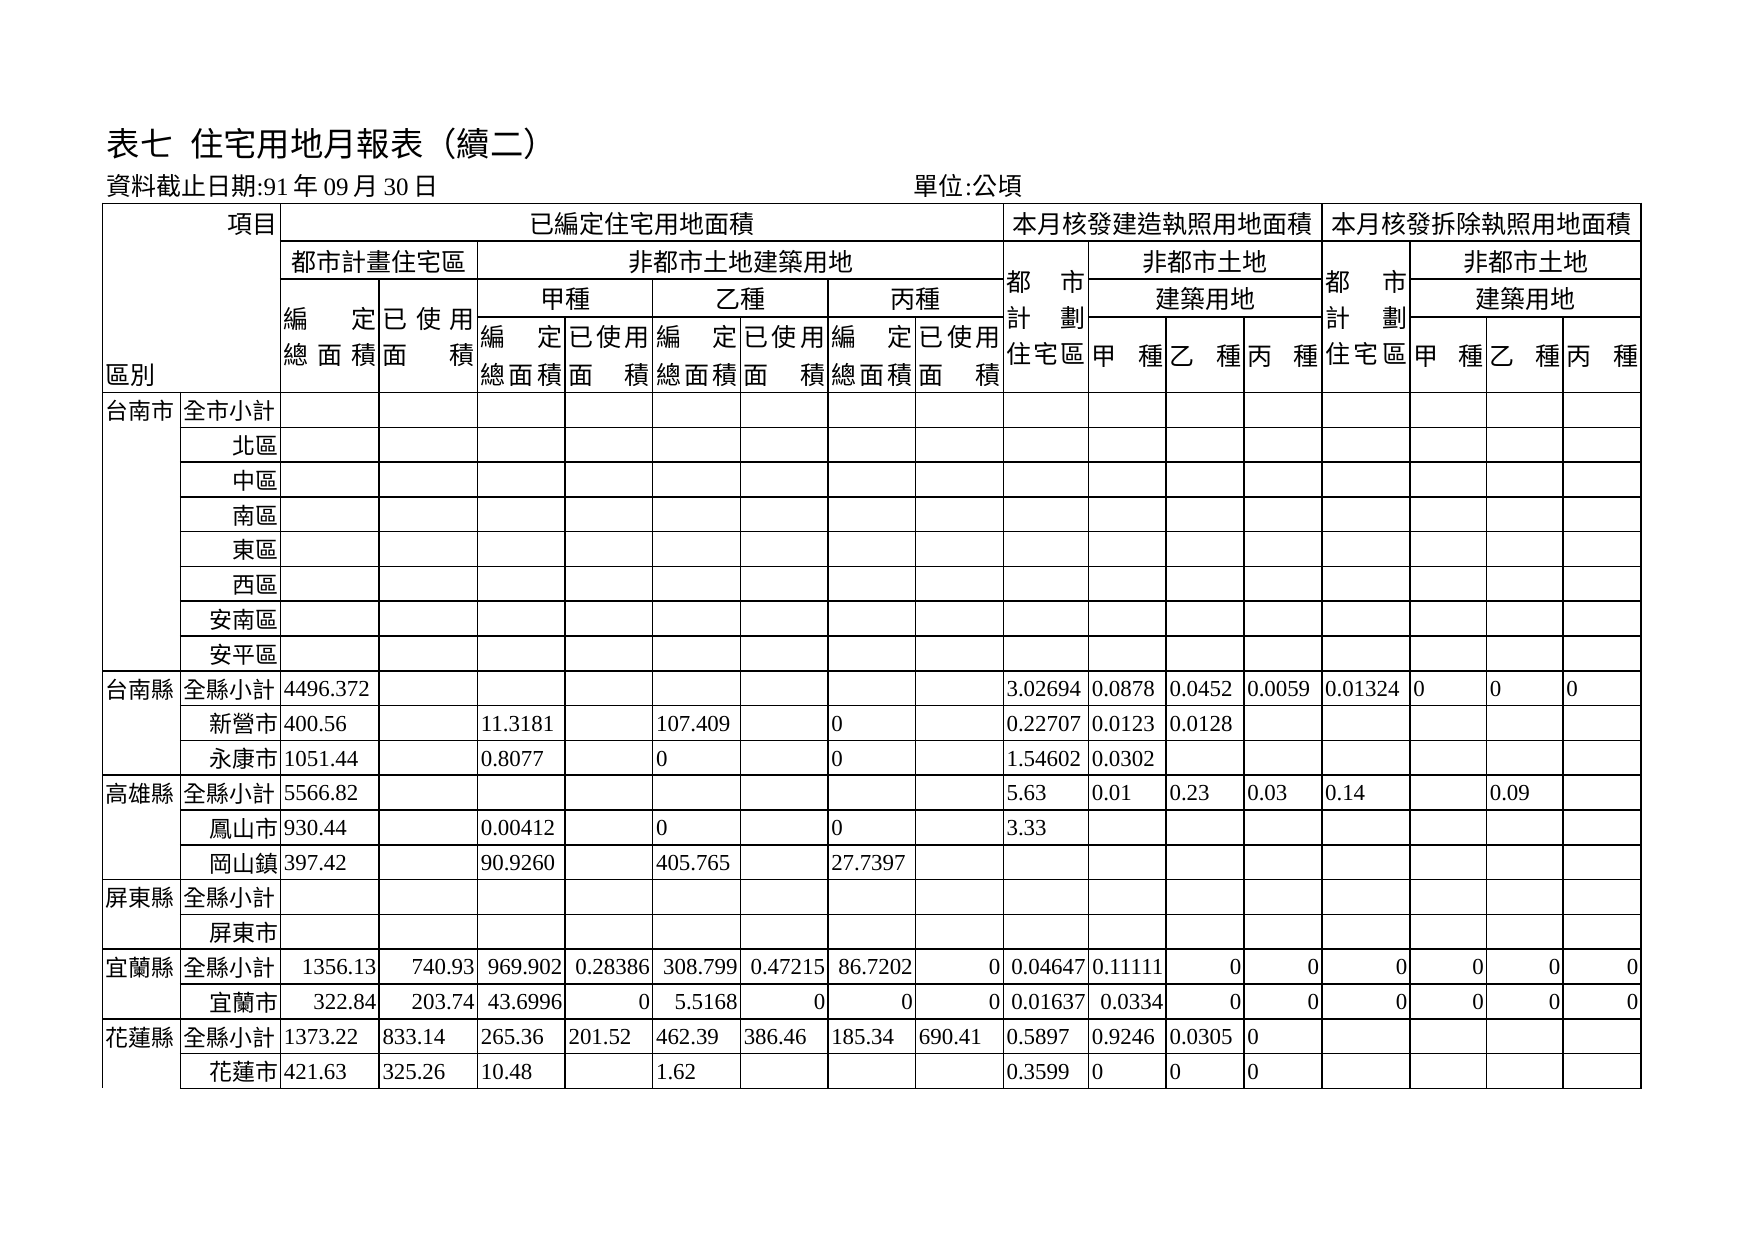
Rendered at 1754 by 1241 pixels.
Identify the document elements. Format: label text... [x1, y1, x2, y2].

table_cell 全縣小計 [181, 880, 280, 913]
table_cell [916, 567, 1003, 600]
table_cell 總面積 [653, 354, 740, 392]
table_cell [1487, 880, 1562, 913]
table_cell 1356.13 [281, 950, 378, 983]
table_cell [380, 393, 477, 426]
table_cell [1323, 1020, 1409, 1053]
table_cell 325.26 [380, 1054, 477, 1087]
table_cell 5.63 [1004, 776, 1088, 809]
table_cell 編定 [478, 318, 564, 354]
table_cell 永康市 [181, 741, 280, 774]
table_cell [196, 354, 280, 392]
table_cell 969.902 [478, 950, 564, 983]
table_cell [1323, 532, 1409, 566]
table_cell 0 [916, 950, 1003, 983]
table_cell [566, 463, 652, 496]
table_cell 已使用 面積 [380, 280, 477, 392]
table_cell 丙種 [829, 280, 1003, 316]
table_cell 1051.44 [281, 741, 378, 774]
text 資料截止日期:91年09月30日 單位:公頃 [106, 166, 1648, 203]
table_cell 西區 [181, 567, 280, 600]
table_cell 27.7397 [829, 846, 915, 879]
table_cell 編定 [653, 318, 740, 354]
table_cell [1564, 532, 1640, 566]
table_cell 185.34 [829, 1020, 915, 1053]
table_cell 0.22707 [1004, 706, 1088, 739]
table_cell 0.01324 [1323, 672, 1409, 705]
table_cell 台南縣 [103, 672, 180, 774]
table_cell [1411, 393, 1486, 426]
table_cell 非都市土地 [1089, 242, 1321, 278]
table_cell [281, 428, 378, 461]
table_cell [741, 776, 827, 809]
table_cell 0 [1564, 672, 1640, 705]
table_cell 0.0878 [1089, 672, 1165, 705]
table_cell 0.23 [1167, 776, 1243, 809]
table_cell [1245, 706, 1321, 739]
table_cell [653, 880, 740, 913]
table_cell 非都市土地建築用地 [478, 242, 1003, 278]
table_cell [566, 1054, 652, 1087]
table_cell 甲種 [1411, 318, 1486, 392]
table_cell [1411, 846, 1486, 879]
table_cell [566, 428, 652, 461]
table_cell [1167, 393, 1243, 426]
table_cell [741, 463, 827, 496]
table_cell [829, 1054, 915, 1087]
table_cell 丙種 [1245, 318, 1321, 392]
table_cell 編定 總面積 [281, 280, 378, 392]
table_cell 屏東市 [181, 915, 280, 948]
table_cell 0 [653, 811, 740, 844]
table_cell 203.74 [380, 985, 477, 1018]
table_cell [1564, 880, 1640, 913]
table_cell 11.3181 [478, 706, 564, 739]
table_cell [829, 637, 915, 670]
table_cell [380, 498, 477, 531]
table_cell 面積 [741, 354, 827, 392]
table_cell [741, 846, 827, 879]
table_cell 930.44 [281, 811, 378, 844]
table_cell 0.3599 [1004, 1054, 1088, 1087]
table_cell [196, 240, 280, 278]
table_cell [1487, 532, 1562, 566]
table_cell [1487, 602, 1562, 635]
table_cell [916, 498, 1003, 531]
table_cell 鳳山市 [181, 811, 280, 844]
table_cell 0 [1487, 672, 1562, 705]
table_cell [478, 498, 564, 531]
table_cell [380, 741, 477, 774]
table_cell [1411, 776, 1486, 809]
table_cell [103, 240, 196, 278]
table_cell 386.46 [741, 1020, 827, 1053]
table_cell [1245, 811, 1321, 844]
table_cell [916, 602, 1003, 635]
table_cell 0.9246 [1089, 1020, 1165, 1053]
table_cell 新營市 [181, 706, 280, 739]
table_cell 0 [566, 985, 652, 1018]
table_cell [281, 602, 378, 635]
table_cell [380, 532, 477, 566]
table_cell 0 [1245, 1054, 1321, 1087]
table_cell [1564, 637, 1640, 670]
table_cell [829, 393, 915, 426]
table_cell 0.0334 [1089, 985, 1165, 1018]
table_cell 0 [829, 811, 915, 844]
table_cell [1411, 532, 1486, 566]
table_cell 0 [1245, 950, 1321, 983]
table_cell 都市計畫住宅區 [281, 242, 477, 278]
table_cell 0.04647 [1004, 950, 1088, 983]
table_cell [1004, 463, 1088, 496]
table_cell [741, 741, 827, 774]
table_cell [1564, 776, 1640, 809]
table_cell 0.03 [1245, 776, 1321, 809]
table_cell [741, 498, 827, 531]
table_cell 0.8077 [478, 741, 564, 774]
table_cell [1411, 637, 1486, 670]
table_cell [281, 880, 378, 913]
table_cell [916, 846, 1003, 879]
table_cell [1323, 428, 1409, 461]
table_cell [653, 393, 740, 426]
table_cell [380, 811, 477, 844]
table_cell 0.11111 [1089, 950, 1165, 983]
table_cell [1564, 706, 1640, 739]
table_cell [1245, 498, 1321, 531]
table_cell [1167, 811, 1243, 844]
table_cell 建築用地 [1089, 280, 1321, 316]
table_cell [1411, 498, 1486, 531]
table_cell [1004, 880, 1088, 913]
table_cell 0 [1245, 985, 1321, 1018]
table_cell 0 [1323, 950, 1409, 983]
table_header 已編定住宅用地面積 [281, 204, 1003, 240]
table_cell 面積 [566, 354, 652, 392]
table_cell [741, 880, 827, 913]
table_cell [829, 428, 915, 461]
table_cell [281, 567, 378, 600]
table_cell 0.00412 [478, 811, 564, 844]
table_cell [1564, 915, 1640, 948]
table_cell [566, 567, 652, 600]
table_cell 0 [1487, 985, 1562, 1018]
table_cell [478, 776, 564, 809]
table_cell [916, 672, 1003, 705]
table_cell [653, 915, 740, 948]
table_header 項目 [196, 204, 280, 240]
table_cell [1167, 463, 1243, 496]
table_cell [1564, 567, 1640, 600]
table_cell [653, 428, 740, 461]
text 表七 住宅用地月報表（續二） [106, 118, 1648, 166]
table_cell [829, 915, 915, 948]
table_cell [566, 706, 652, 739]
table_cell [1411, 1020, 1486, 1053]
table_cell [1323, 567, 1409, 600]
table_cell [829, 463, 915, 496]
table_cell 0 [829, 706, 915, 739]
table_cell 0 [1323, 985, 1409, 1018]
table_cell 0.01637 [1004, 985, 1088, 1018]
table_cell [1167, 741, 1243, 774]
table_cell [1089, 915, 1165, 948]
table_cell [1245, 915, 1321, 948]
table_cell 397.42 [281, 846, 378, 879]
table_cell [1323, 741, 1409, 774]
table_cell [1323, 637, 1409, 670]
table_cell [566, 672, 652, 705]
table_cell [1411, 915, 1486, 948]
table_cell [566, 637, 652, 670]
table_cell 90.9260 [478, 846, 564, 879]
table_cell [916, 741, 1003, 774]
table_cell [916, 1054, 1003, 1087]
table_cell 北區 [181, 428, 280, 461]
table_cell [1564, 1054, 1640, 1087]
table_cell [1004, 846, 1088, 879]
table_cell [1323, 602, 1409, 635]
table_cell 高雄縣 [103, 776, 180, 879]
table_cell 0 [1167, 1054, 1243, 1087]
table_cell 區別 [103, 354, 196, 392]
table_cell 全縣小計 [181, 1020, 280, 1053]
table_cell [1564, 393, 1640, 426]
table_cell [653, 567, 740, 600]
table_cell 0 [1089, 1054, 1165, 1087]
table_header 本月核發建造執照用地面積 [1004, 204, 1321, 240]
table_cell 4496.372 [281, 672, 378, 705]
table_cell [829, 880, 915, 913]
table_cell 833.14 [380, 1020, 477, 1053]
table_cell [1167, 428, 1243, 461]
table_cell [566, 741, 652, 774]
table_cell [1411, 1054, 1486, 1087]
table_cell [478, 393, 564, 426]
table_cell [1564, 741, 1640, 774]
table_cell [1323, 811, 1409, 844]
table_cell 乙種 [1167, 318, 1243, 392]
table_cell [1487, 428, 1562, 461]
table_cell 1.54602 [1004, 741, 1088, 774]
table_cell [1411, 567, 1486, 600]
table_cell [1089, 567, 1165, 600]
table_cell [1411, 463, 1486, 496]
table_cell [1004, 532, 1088, 566]
table_cell [380, 915, 477, 948]
table_cell 421.63 [281, 1054, 378, 1087]
table_cell [1167, 602, 1243, 635]
table_cell 安平區 [181, 637, 280, 670]
table_cell [380, 672, 477, 705]
table_cell 總面積 [829, 354, 915, 392]
table_cell [741, 428, 827, 461]
table_cell [566, 915, 652, 948]
table_cell [916, 915, 1003, 948]
table_cell [829, 672, 915, 705]
table_cell [653, 532, 740, 566]
table_cell [653, 498, 740, 531]
table_cell [1245, 741, 1321, 774]
table_cell [1089, 498, 1165, 531]
table_cell [1487, 741, 1562, 774]
table_cell 107.409 [653, 706, 740, 739]
table_cell [653, 672, 740, 705]
table_cell [380, 776, 477, 809]
table_cell [1245, 463, 1321, 496]
table_cell [478, 602, 564, 635]
table_cell [1323, 915, 1409, 948]
table_cell 740.93 [380, 950, 477, 983]
table_cell [1089, 846, 1165, 879]
table_cell 0 [829, 741, 915, 774]
table_cell [1487, 811, 1562, 844]
table_cell 花蓮市 [181, 1054, 280, 1087]
table_cell 東區 [181, 532, 280, 566]
table_cell [566, 602, 652, 635]
table_cell 0 [653, 741, 740, 774]
table_cell [380, 880, 477, 913]
table_cell [1487, 498, 1562, 531]
table_cell [566, 776, 652, 809]
table_cell 甲種 [478, 280, 652, 316]
table_cell 0 [1167, 985, 1243, 1018]
table_cell [566, 880, 652, 913]
table_cell [281, 915, 378, 948]
table_cell [1089, 532, 1165, 566]
table_cell [653, 637, 740, 670]
table_cell [1089, 602, 1165, 635]
table_cell 建築用地 [1411, 280, 1640, 316]
table_cell 308.799 [653, 950, 740, 983]
table_cell [566, 498, 652, 531]
table_cell [916, 776, 1003, 809]
table_cell 總面積 [478, 354, 564, 392]
table_cell [103, 316, 196, 354]
table_cell [829, 567, 915, 600]
table_cell 都市 計劃 住宅區 [1323, 242, 1409, 392]
table_cell [916, 532, 1003, 566]
table_cell [380, 846, 477, 879]
table_cell [653, 776, 740, 809]
table_cell [1089, 880, 1165, 913]
table_cell 0 [1411, 950, 1486, 983]
table_cell [196, 278, 280, 316]
table_cell [1564, 463, 1640, 496]
table_cell [1411, 880, 1486, 913]
table_cell [1323, 393, 1409, 426]
table_cell [103, 278, 196, 316]
table_cell [1487, 463, 1562, 496]
table_cell 已使用 [741, 318, 827, 354]
table_cell [281, 637, 378, 670]
table_cell 南區 [181, 498, 280, 531]
table_cell 0.28386 [566, 950, 652, 983]
table_cell 甲種 [1089, 318, 1165, 392]
table_cell [1487, 1020, 1562, 1053]
table_cell [741, 915, 827, 948]
table_cell 乙種 [1487, 318, 1562, 392]
table_cell [741, 811, 827, 844]
table_cell 0.47215 [741, 950, 827, 983]
table_cell [1245, 532, 1321, 566]
table_cell [741, 637, 827, 670]
table_cell 非都市土地 [1411, 242, 1640, 278]
table_cell 405.765 [653, 846, 740, 879]
table_cell 0.01 [1089, 776, 1165, 809]
table_cell [741, 532, 827, 566]
table_cell [829, 532, 915, 566]
table_cell [1167, 846, 1243, 879]
table_cell [1564, 1020, 1640, 1053]
table_cell [281, 498, 378, 531]
table_cell 已使用 [566, 318, 652, 354]
table_cell 3.02694 [1004, 672, 1088, 705]
table_cell 0 [916, 985, 1003, 1018]
table_cell [1411, 741, 1486, 774]
table_cell 0.0128 [1167, 706, 1243, 739]
table_cell [1245, 428, 1321, 461]
table_cell [1004, 498, 1088, 531]
table_header [103, 204, 196, 240]
table_cell [1411, 811, 1486, 844]
table_cell [1411, 602, 1486, 635]
table_cell [1323, 706, 1409, 739]
table_cell [1487, 1054, 1562, 1087]
table_cell 花蓮縣 [103, 1020, 180, 1087]
table_cell [380, 567, 477, 600]
table_cell [1323, 1054, 1409, 1087]
table_cell [1004, 637, 1088, 670]
table_cell 0.0123 [1089, 706, 1165, 739]
table_cell [1564, 498, 1640, 531]
table_cell 編定 [829, 318, 915, 354]
table_cell 0 [1564, 985, 1640, 1018]
table_cell [478, 880, 564, 913]
table_cell 0 [829, 985, 915, 1018]
table_cell 86.7202 [829, 950, 915, 983]
table_cell [1004, 428, 1088, 461]
table_cell [916, 393, 1003, 426]
table_cell [1004, 915, 1088, 948]
table_header 本月核發拆除執照用地面積 [1323, 204, 1640, 240]
table_cell [1167, 532, 1243, 566]
table_cell [1167, 567, 1243, 600]
table_cell [478, 915, 564, 948]
table_cell [380, 428, 477, 461]
table_cell [1411, 706, 1486, 739]
table_cell [1487, 915, 1562, 948]
table_cell 全縣小計 [181, 950, 280, 983]
table_cell [1089, 428, 1165, 461]
table_cell 400.56 [281, 706, 378, 739]
table_cell [1564, 846, 1640, 879]
table_cell 0.14 [1323, 776, 1409, 809]
table_cell [1089, 637, 1165, 670]
table_cell [380, 602, 477, 635]
table_cell [478, 463, 564, 496]
table_cell 中區 [181, 463, 280, 496]
table_cell [1323, 880, 1409, 913]
table_cell [1089, 811, 1165, 844]
table_cell [380, 637, 477, 670]
table_cell 宜蘭縣 [103, 950, 180, 1018]
table_cell [1167, 637, 1243, 670]
table_cell 0 [741, 985, 827, 1018]
table_cell 面積 [916, 354, 1003, 392]
table_cell [1411, 428, 1486, 461]
table_cell 10.48 [478, 1054, 564, 1087]
table_cell [1004, 567, 1088, 600]
table_cell 0.0305 [1167, 1020, 1243, 1053]
table_cell 5.5168 [653, 985, 740, 1018]
table_cell [1089, 463, 1165, 496]
table_cell [196, 316, 280, 354]
table_cell 0 [1245, 1020, 1321, 1053]
table_cell [1487, 706, 1562, 739]
table_cell [1323, 463, 1409, 496]
table_cell 0.09 [1487, 776, 1562, 809]
table_cell [1089, 393, 1165, 426]
table_cell [1245, 567, 1321, 600]
table_cell 322.84 [281, 985, 378, 1018]
table_cell [741, 1054, 827, 1087]
table_cell 0.0059 [1245, 672, 1321, 705]
table_cell 0 [1167, 950, 1243, 983]
table_cell [478, 672, 564, 705]
table_cell [566, 393, 652, 426]
table_cell [653, 463, 740, 496]
table_cell 屏東縣 [103, 880, 180, 948]
table_cell 都市 計劃 住宅區 [1004, 242, 1088, 392]
table_cell [1487, 846, 1562, 879]
table_cell [478, 532, 564, 566]
table_cell [1167, 915, 1243, 948]
table_cell [1245, 637, 1321, 670]
table_cell 462.39 [653, 1020, 740, 1053]
table_cell [829, 602, 915, 635]
table_cell 1373.22 [281, 1020, 378, 1053]
table_cell 已使用 [916, 318, 1003, 354]
table_cell [1487, 637, 1562, 670]
table_cell 1.62 [653, 1054, 740, 1087]
table_cell [1245, 880, 1321, 913]
table_cell [281, 463, 378, 496]
table_cell [916, 811, 1003, 844]
table_cell 0.0302 [1089, 741, 1165, 774]
table_cell 0 [1487, 950, 1562, 983]
table_cell [1323, 498, 1409, 531]
table_cell [916, 880, 1003, 913]
table_cell [281, 532, 378, 566]
table_cell [478, 567, 564, 600]
table_cell 0 [1411, 985, 1486, 1018]
table_cell 全縣小計 [181, 776, 280, 809]
table_cell [916, 428, 1003, 461]
table_cell [1323, 846, 1409, 879]
table_cell 乙種 [653, 280, 827, 316]
table_cell [1167, 880, 1243, 913]
table_cell 安南區 [181, 602, 280, 635]
table_cell [380, 706, 477, 739]
table_cell 0 [1564, 950, 1640, 983]
table_cell [653, 602, 740, 635]
table_cell [478, 637, 564, 670]
table_cell [1564, 602, 1640, 635]
table_cell 丙種 [1564, 318, 1640, 392]
table_cell [1487, 393, 1562, 426]
table_cell 43.6996 [478, 985, 564, 1018]
table_cell [1564, 811, 1640, 844]
table_cell [741, 567, 827, 600]
table_cell [829, 498, 915, 531]
table_cell 690.41 [916, 1020, 1003, 1053]
table_cell 岡山鎮 [181, 846, 280, 879]
table_cell 0.0452 [1167, 672, 1243, 705]
table_cell [741, 393, 827, 426]
table_cell 3.33 [1004, 811, 1088, 844]
table_cell [741, 602, 827, 635]
table_cell 265.36 [478, 1020, 564, 1053]
table_cell [1487, 567, 1562, 600]
table_cell 宜蘭市 [181, 985, 280, 1018]
table_cell 0.5897 [1004, 1020, 1088, 1053]
table_cell [1564, 428, 1640, 461]
table_cell [916, 463, 1003, 496]
table_cell [741, 672, 827, 705]
table_cell [1245, 393, 1321, 426]
table_cell 全縣小計 [181, 672, 280, 705]
table_cell [1245, 846, 1321, 879]
table_cell [916, 706, 1003, 739]
table_cell [741, 706, 827, 739]
table_cell 0 [1411, 672, 1486, 705]
table_cell 201.52 [566, 1020, 652, 1053]
table_cell [566, 811, 652, 844]
table_cell [478, 428, 564, 461]
table_cell [1245, 602, 1321, 635]
table_cell 5566.82 [281, 776, 378, 809]
table_cell [566, 532, 652, 566]
table_cell [1004, 393, 1088, 426]
table_cell 全市小計 [181, 393, 280, 426]
table_cell [1167, 498, 1243, 531]
table_cell [1004, 602, 1088, 635]
table_cell [281, 393, 378, 426]
table_cell 台南市 [103, 393, 180, 670]
table_cell [916, 637, 1003, 670]
table_cell [829, 776, 915, 809]
table_cell [566, 846, 652, 879]
table_cell [380, 463, 477, 496]
